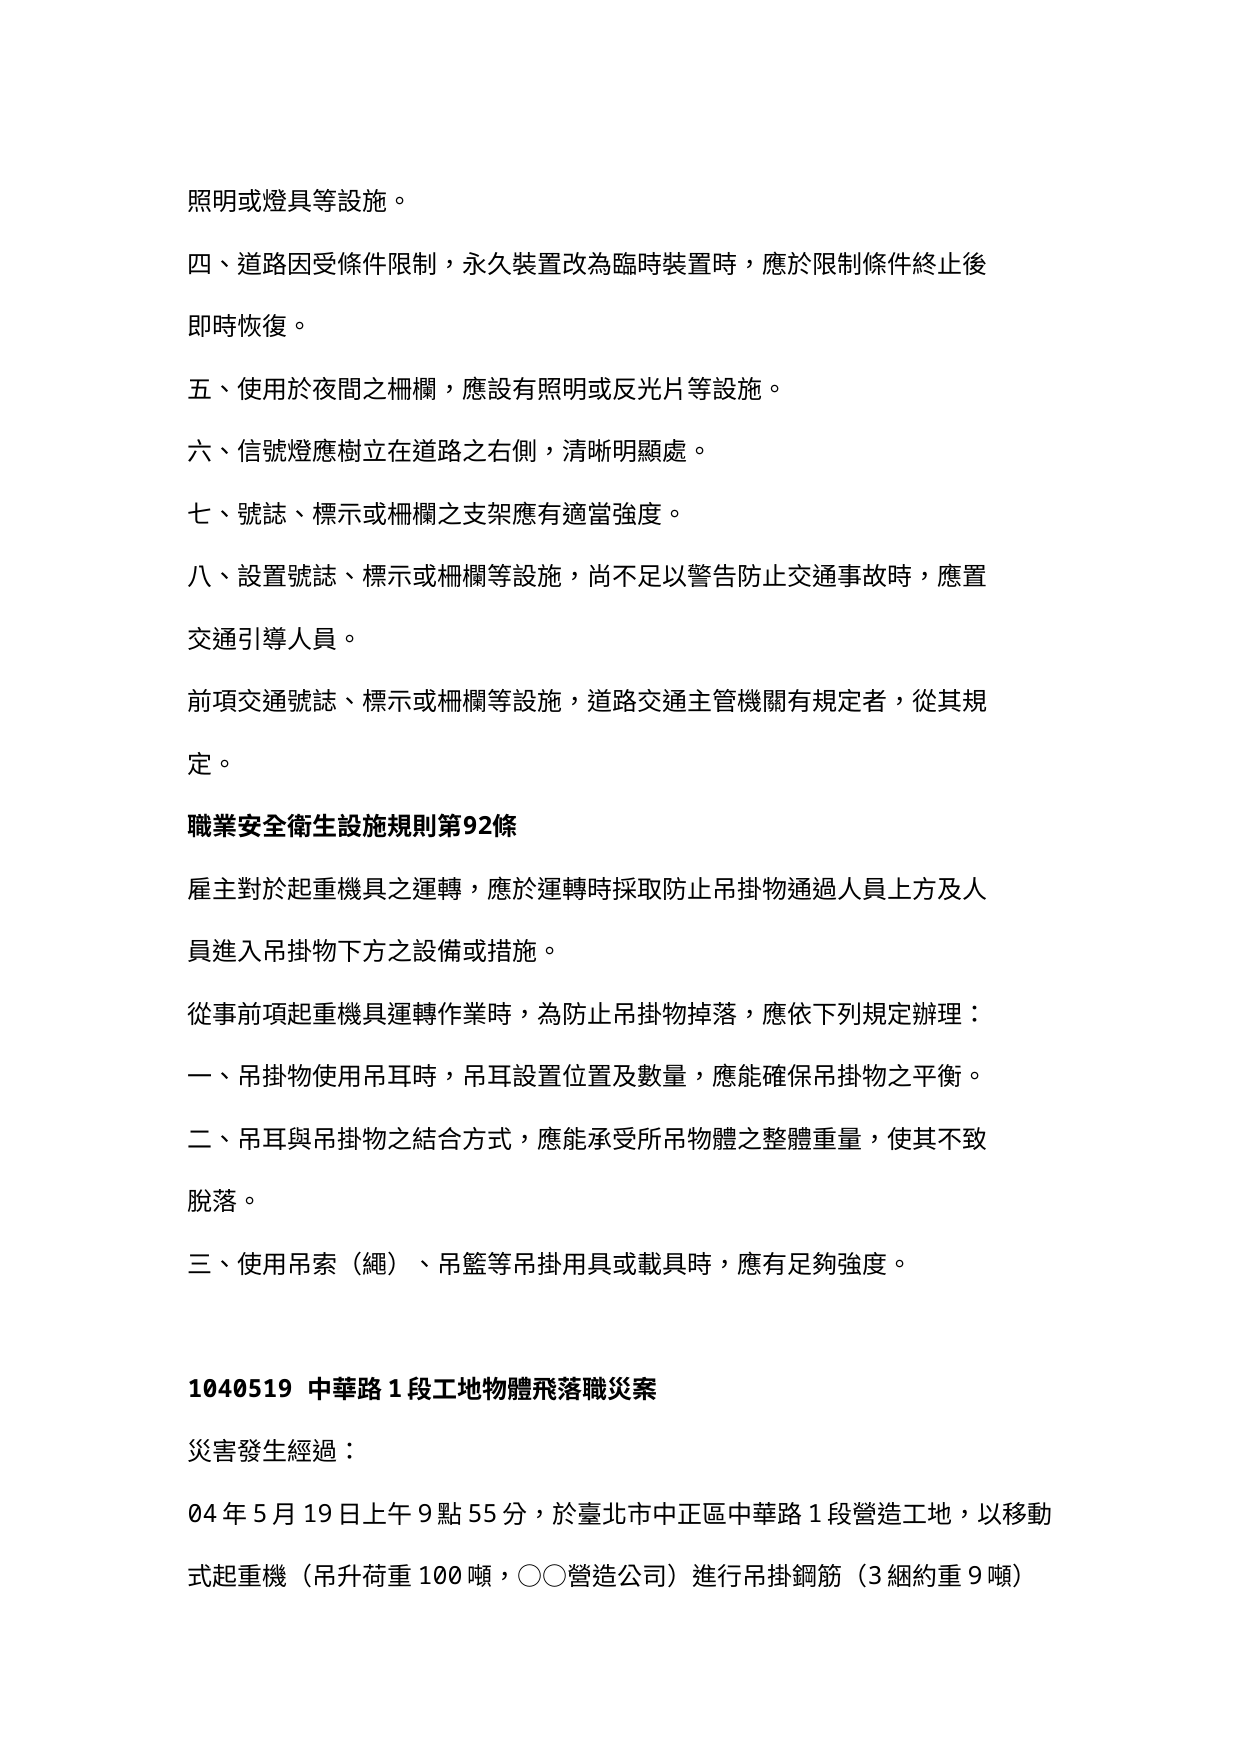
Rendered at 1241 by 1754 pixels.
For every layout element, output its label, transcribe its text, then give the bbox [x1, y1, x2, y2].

text 定。 [187, 721, 1053, 783]
text 交通引導人員。 [187, 596, 1053, 658]
text 雇主對於起重機具之運轉，應於運轉時採取防止吊掛物通過人員上方及人 [187, 846, 1053, 908]
text 七、號誌、標示或柵欄之支架應有適當強度。 [187, 471, 1053, 533]
text 一、吊掛物使用吊耳時，吊耳設置位置及數量，應能確保吊掛物之平衡。 [187, 1033, 1053, 1096]
text 三、使用吊索（繩）、吊籃等吊掛用具或載具時，應有足夠強度。 [187, 1221, 1053, 1283]
text 即時恢復。 [187, 283, 1053, 346]
text 1040519 中華路1段工地物體飛落職災案 [187, 1346, 1053, 1408]
text 前項交通號誌、標示或柵欄等設施，道路交通主管機關有規定者，從其規 [187, 658, 1053, 721]
text 災害發生經過： [187, 1408, 1053, 1471]
text 二、吊耳與吊掛物之結合方式，應能承受所吊物體之整體重量，使其不致 [187, 1096, 1053, 1158]
text 04年5月19日上午9點55分，於臺北市中正區中華路1段營造工地，以移動式起重機（吊升荷重100噸，○○營造公司）進行吊掛鋼筋（3綑約重9噸） [187, 1471, 1053, 1596]
text 職業安全衛生設施規則第92條 [187, 783, 1053, 846]
text 五、使用於夜間之柵欄，應設有照明或反光片等設施。 [187, 346, 1053, 408]
text 四、道路因受條件限制，永久裝置改為臨時裝置時，應於限制條件終止後 [187, 221, 1053, 283]
text 從事前項起重機具運轉作業時，為防止吊掛物掉落，應依下列規定辦理： [187, 971, 1053, 1033]
text 八、設置號誌、標示或柵欄等設施，尚不足以警告防止交通事故時，應置 [187, 533, 1053, 596]
text 照明或燈具等設施。 [187, 158, 1053, 221]
text 員進入吊掛物下方之設備或措施。 [187, 908, 1053, 971]
text 脫落。 [187, 1158, 1053, 1221]
text 六、信號燈應樹立在道路之右側，清晰明顯處。 [187, 408, 1053, 471]
